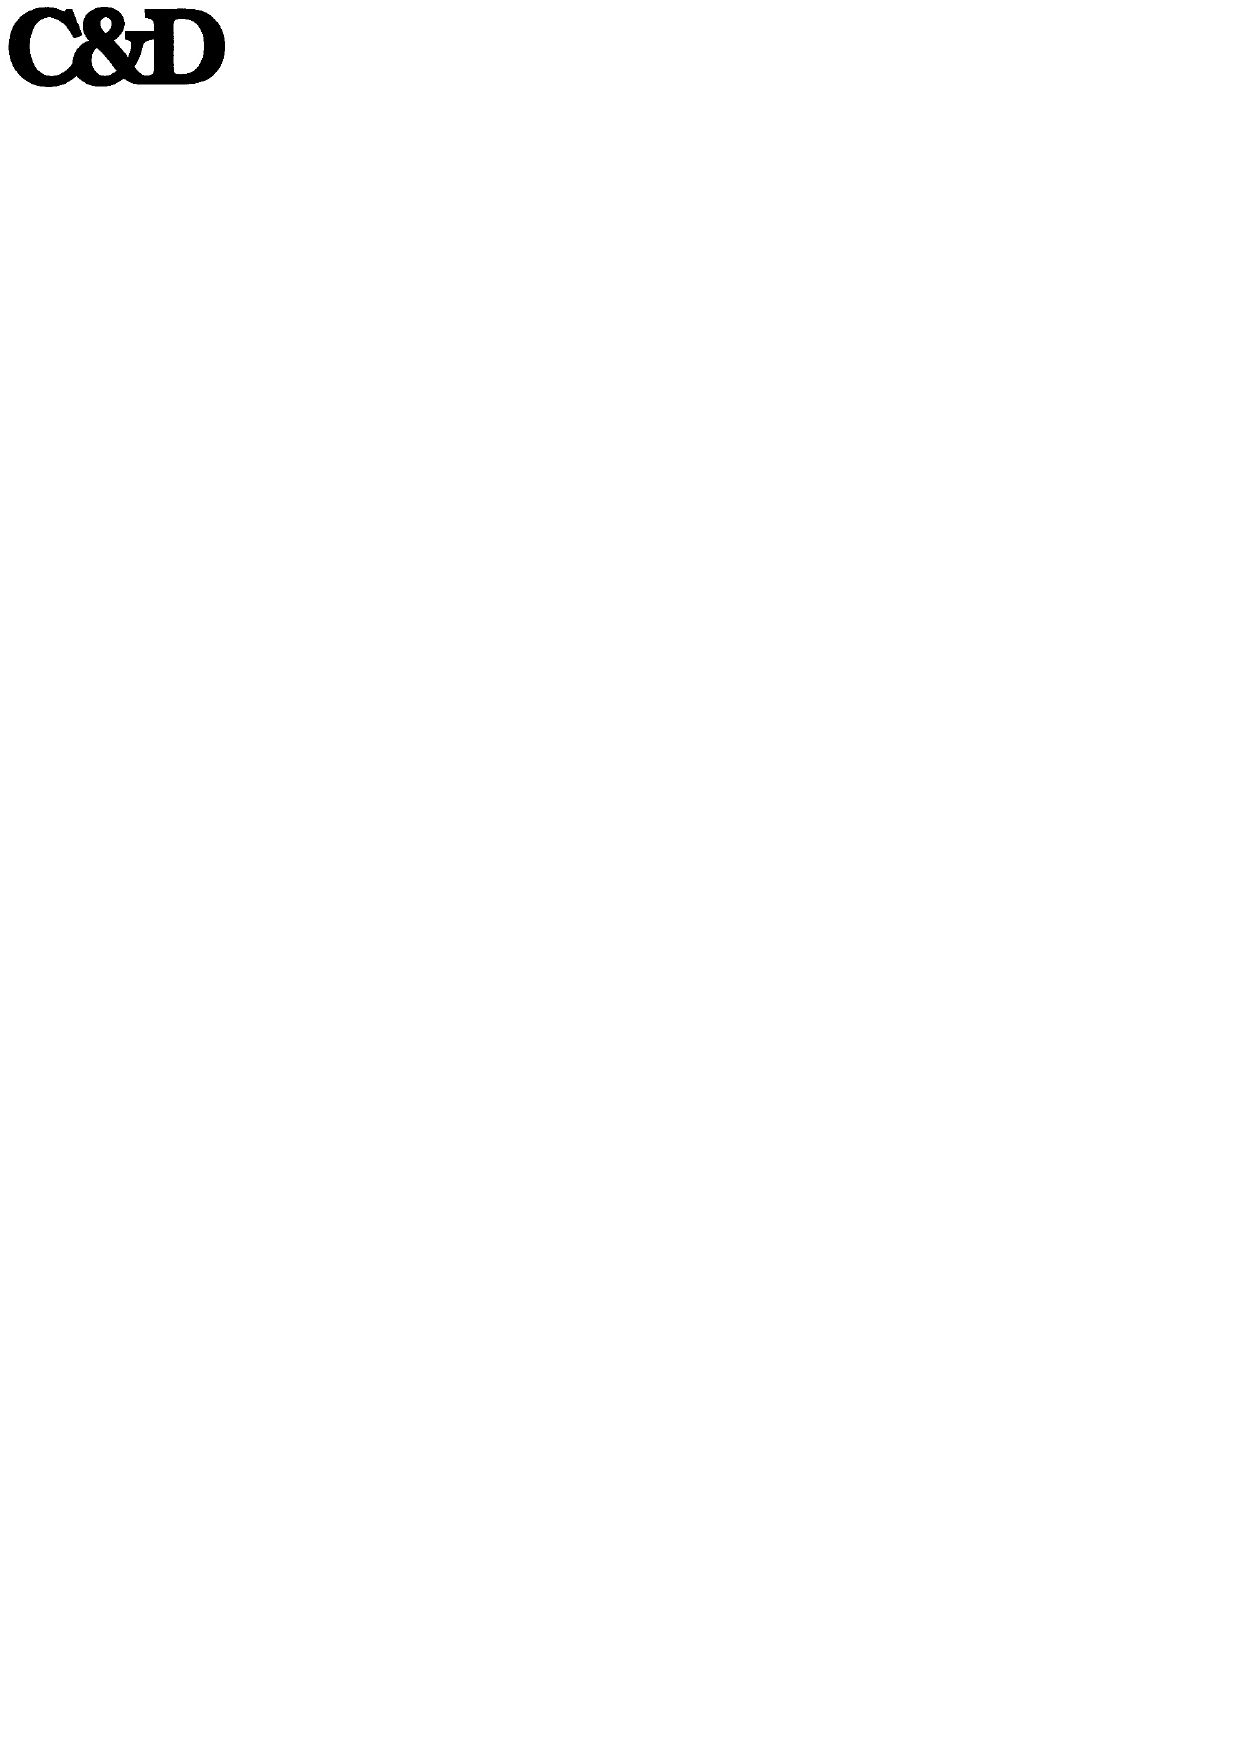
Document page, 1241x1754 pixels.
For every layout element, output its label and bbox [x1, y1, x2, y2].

picture [0, 0, 233, 93]
